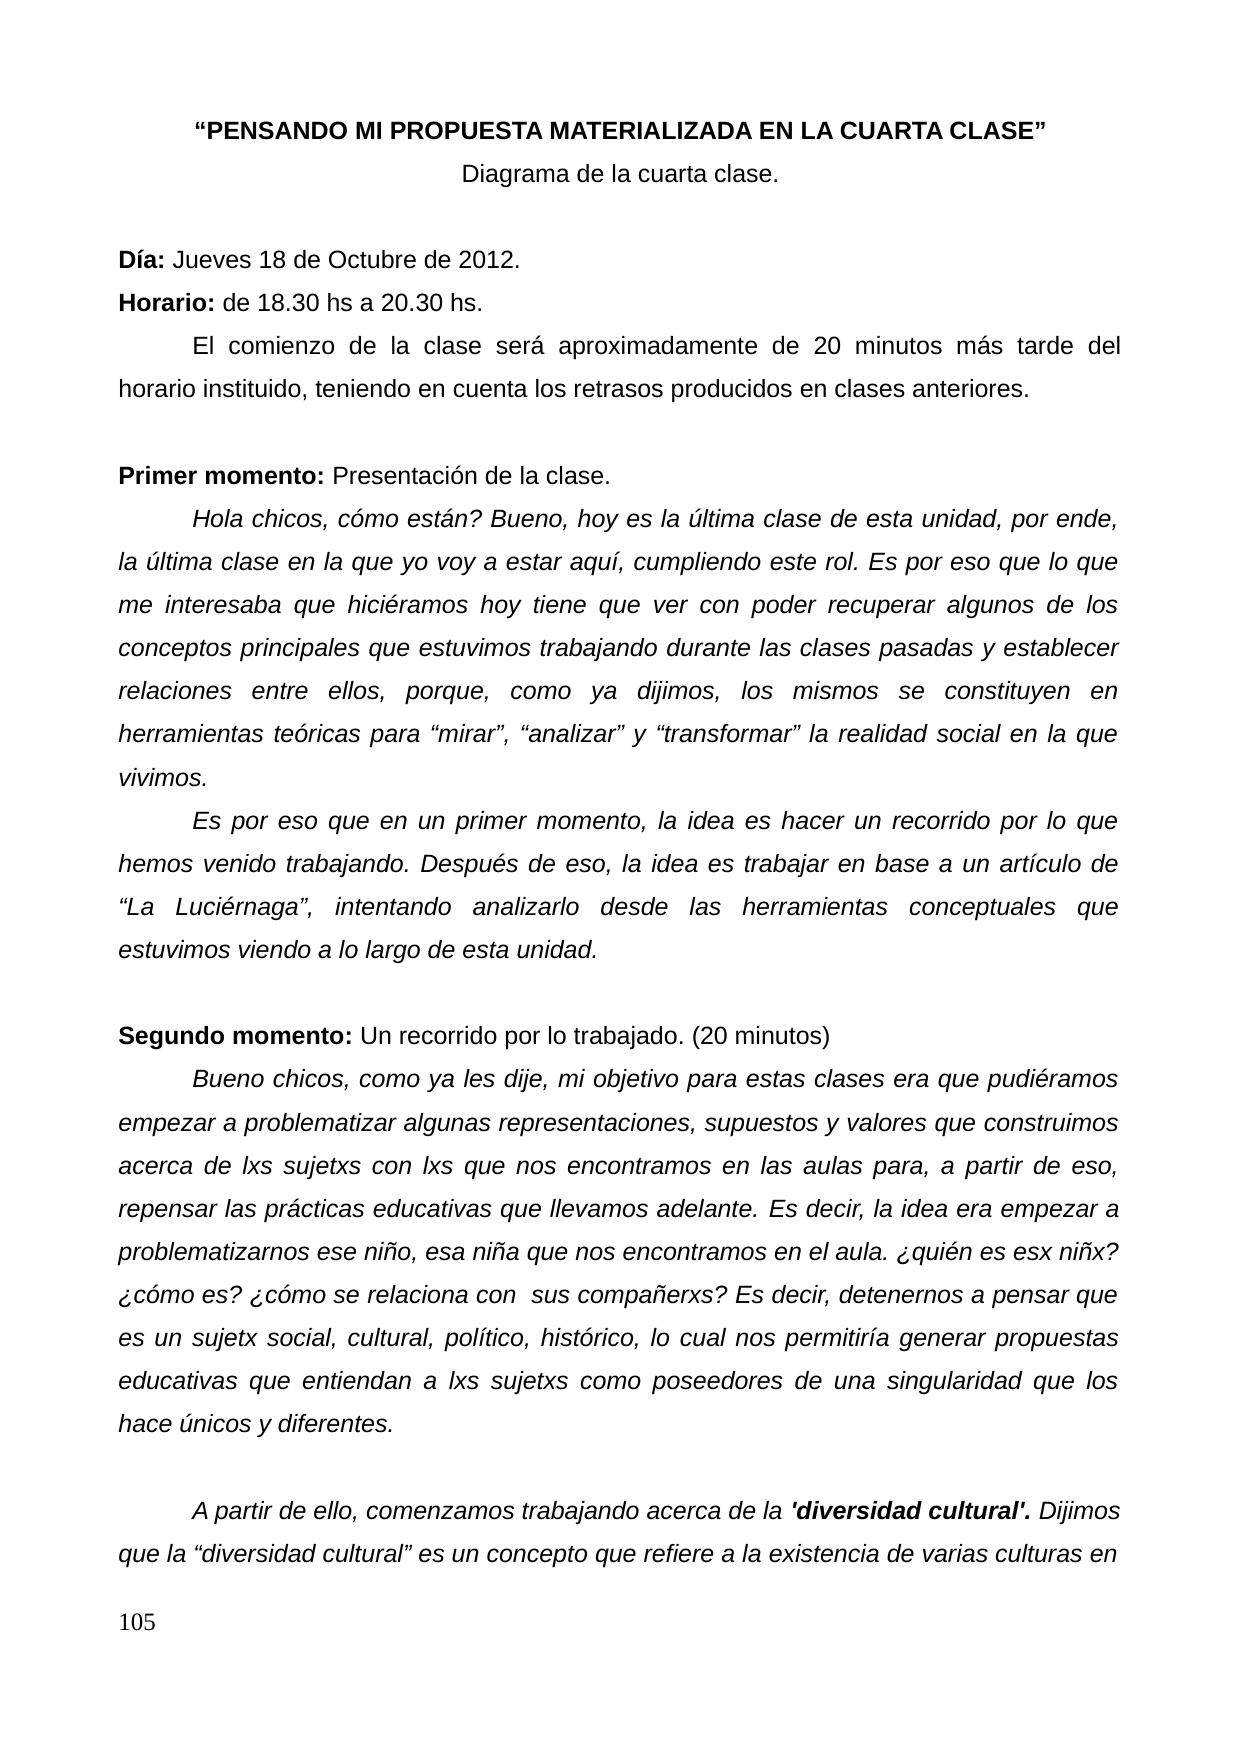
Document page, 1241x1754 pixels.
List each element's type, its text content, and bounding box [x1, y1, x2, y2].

list Segundo momento: Un recorrido por lo trabajado. (20 minutos) [118, 1021, 1123, 1050]
text Horario: de 18.30 hs a 20.30 hs. [118, 288, 1123, 317]
text Bueno chicos, como ya les dije, mi objetivo para estas clases era que pudiéramos empezar a problematizar algunas representaciones, supuestos y valores que construimos acerca de lxs sujetxs con lxs que nos encontramos en las aulas para, a partir de eso, repensar las prácticas educativas que llevamos adelante. Es decir, la idea era empezar a problematizarnos ese niño, esa niña que nos encontramos en el aula. ¿quién es esx niñx? ¿cómo es? ¿cómo se relaciona con sus compañerxs? Es decir, detenernos a pensar que es un sujetx social, cultural, político, histórico, lo cual nos permitiría generar propuestas educativas que entiendan a lxs sujetxs como poseedores de una singularidad que los hace únicos y diferentes. [118, 1064, 1123, 1438]
text A partir de ello, comenzamos trabajando acerca de la 'diversidad cultural'. Dijimos que la “diversidad cultural” es un concepto que refiere a la existencia de varias culturas en [118, 1496, 1123, 1567]
text Es por eso que en un primer momento, la idea es hacer un recorrido por lo que hemos venido trabajando. Después de eso, la idea es trabajar en base a un artículo de “La Luciérnaga”, intentando analizarlo desde las herramientas conceptuales que estuvimos viendo a lo largo de esta unidad. [118, 806, 1123, 964]
text “PENSANDO MI PROPUESTA MATERIALIZADA EN LA CUARTA CLASE” [118, 116, 1123, 144]
text Hola chicos, cómo están? Bueno, hoy es la última clase de esta unidad, por ende, la última clase en la que yo voy a estar aquí, cumpliendo este rol. Es por eso que lo que me interesaba que hiciéramos hoy tiene que ver con poder recuperar algunos de los conceptos principales que estuvimos trabajando durante las clases pasadas y establecer relaciones entre ellos, porque, como ya dijimos, los mismos se constituyen en herramientas teóricas para “mirar”, “analizar” y “transformar” la realidad social en la que vivimos. [118, 504, 1123, 791]
text Diagrama de la cuarta clase. [118, 159, 1123, 187]
text El comienzo de la clase será aproximadamente de 20 minutos más tarde del horario instituido, teniendo en cuenta los retrasos producidos en clases anteriores. [118, 331, 1123, 403]
text Día: Jueves 18 de Octubre de 2012. [118, 245, 1123, 274]
list Primer momento: Presentación de la clase. [118, 461, 1123, 489]
